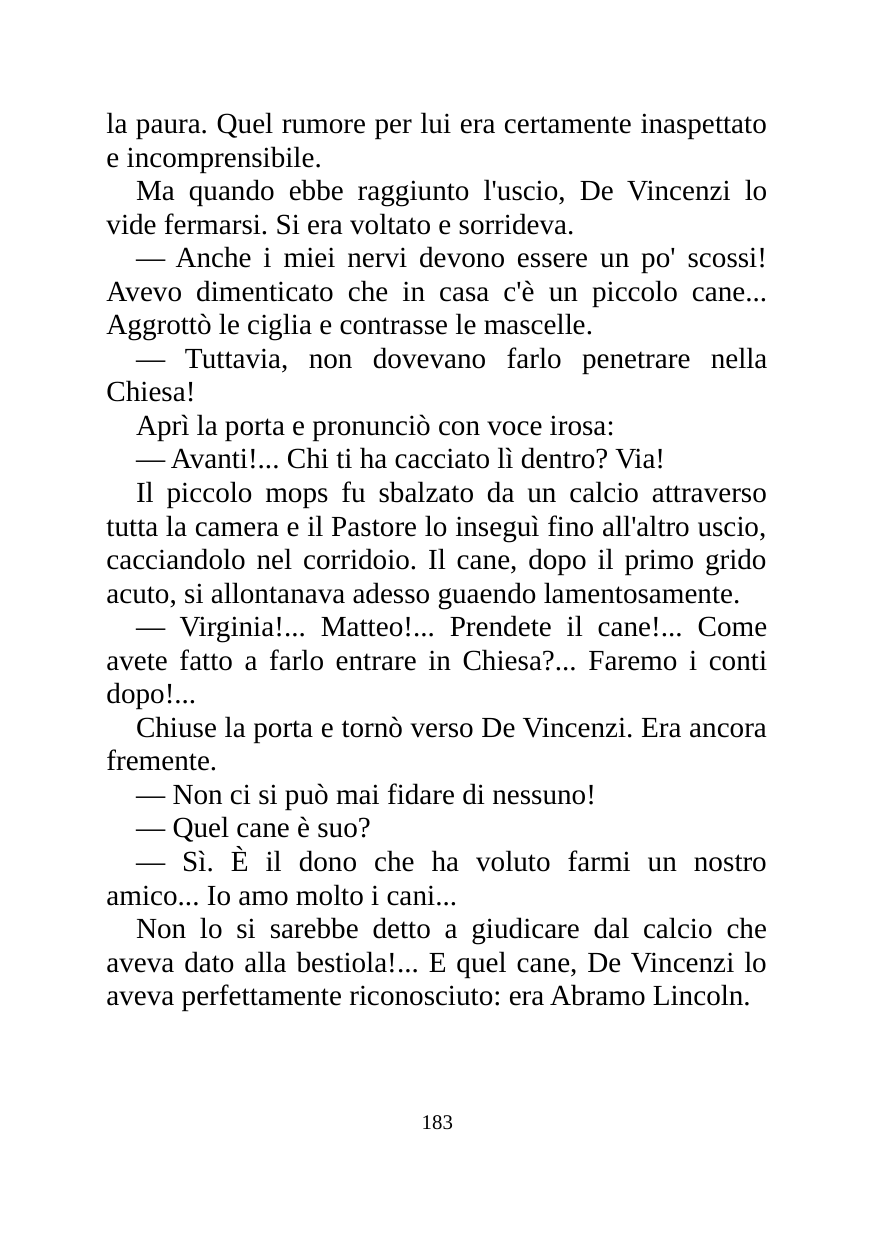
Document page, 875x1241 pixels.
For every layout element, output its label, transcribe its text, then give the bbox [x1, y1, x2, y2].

text Ma quando ebbe raggiunto l'uscio, De Vincenzi lo vide fermarsi. Si era voltato e sorrideva. [106, 173, 768, 240]
text — Quel cane è suo? [106, 811, 768, 844]
text Il piccolo mops fu sbalzato da un calcio attraverso tutta la camera e il Pastore lo inseguì fino all'altro uscio, cacciandolo nel corridoio. Il cane, dopo il primo grido acuto, si allontanava adesso guaendo lamentosamente. [106, 475, 768, 609]
text — Sì. È il dono che ha voluto farmi un nostro amico... Io amo molto i cani... [106, 844, 768, 911]
text — Avanti!... Chi ti ha cacciato lì dentro? Via! [106, 442, 768, 475]
text Non lo si sarebbe detto a giudicare dal calcio che aveva dato alla bestiola!... E quel cane, De Vincenzi lo aveva perfettamente riconosciuto: era Abramo Lincoln. [106, 911, 768, 1012]
text — Non ci si può mai fidare di nessuno! [106, 777, 768, 811]
text — Tuttavia, non dovevano farlo penetrare nella Chiesa! [106, 341, 768, 408]
text — Anche i miei nervi devono essere un po' scossi! Avevo dimenticato che in casa c'è un piccolo cane... Aggrottò le ciglia e contrasse le mascelle. [106, 240, 768, 341]
text la paura. Quel rumore per lui era certamente inaspettato e incomprensibile. [106, 106, 768, 173]
text — Virginia!... Matteo!... Prendete il cane!... Come avete fatto a farlo entrare in Chiesa?... Faremo i conti dopo!... [106, 609, 768, 710]
text Chiuse la porta e tornò verso De Vincenzi. Era ancora fremente. [106, 710, 768, 777]
text Aprì la porta e pronunciò con voce irosa: [106, 408, 768, 442]
